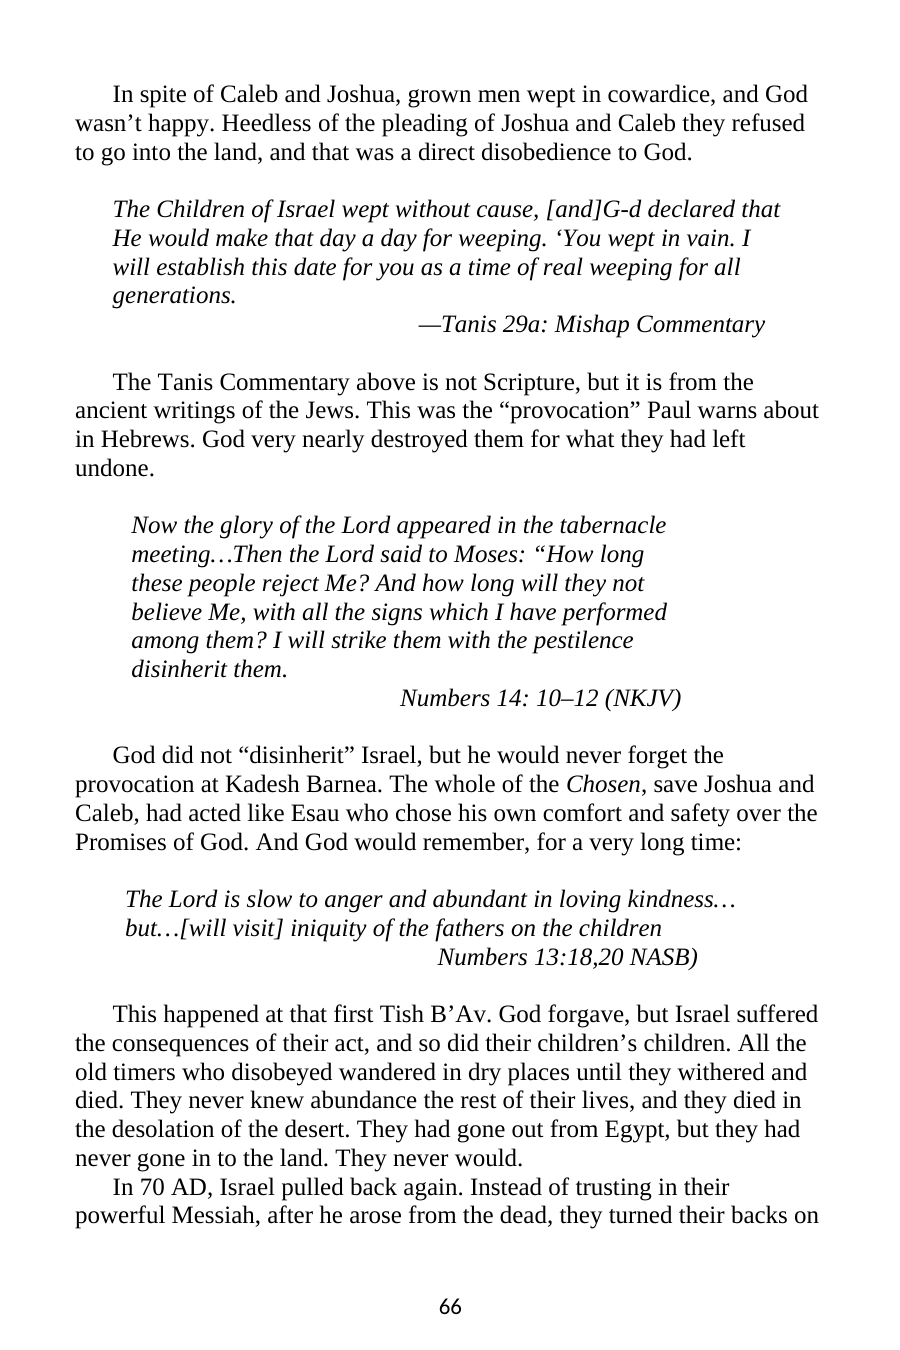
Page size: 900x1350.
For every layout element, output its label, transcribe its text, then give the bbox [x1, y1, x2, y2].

text Now the glory of the Lord appeared in the tabernacle [75, 511, 825, 539]
text He would make that day a day for weeping. ‘You wept in vain. I [112, 223, 825, 252]
text The Lord is slow to anger and abundant in loving kindness… [75, 884, 825, 913]
text Numbers 14: 10–12 (NKJV) [75, 683, 825, 712]
text The Tanis Commentary above is not Scripture, but it is from the ancient writings of the Jews. This was the “provocation” Paul warns about in Hebrews. God very nearly destroyed them for what they had left undone. [75, 367, 825, 482]
text these people reject Me? And how long will they not [75, 568, 825, 597]
text In spite of Caleb and Joshua, grown men wept in cowardice, and God wasn’t happy. Heedless of the pleading of Joshua and Caleb they refused to go into the land, and that was a direct disobedience to God. [75, 79, 825, 166]
text meeting…Then the Lord said to Moses: “How long [75, 539, 825, 568]
text Numbers 13:18,20 NASB) [75, 942, 825, 971]
text will establish this date for you as a time of real weeping for all generations. [112, 252, 825, 309]
text This happened at that first Tish B’Av. God forgave, but Israel suffered the consequences of their act, and so did their children’s children. All the old timers who disobeyed wandered in dry places until they withered and died. They never knew abundance the rest of their lives, and they died in the desolation of the desert. They had gone out from Egypt, but they had never gone in to the land. They never would. [75, 999, 825, 1172]
text among them? I will strike them with the pestilence [75, 626, 825, 654]
text In 70 AD, Israel pulled back again. Instead of trusting in their powerful Messiah, after he arose from the dead, they turned their backs on [75, 1172, 825, 1229]
text but…[will visit] iniquity of the fathers on the children [75, 913, 825, 942]
text God did not “disinherit” Israel, but he would never forget the provocation at Kadesh Barnea. The whole of the Chosen, save Joshua and Caleb, had acted like Esau who chose his own comfort and safety over the Promises of God. And God would remember, for a very long time: [75, 741, 825, 856]
text believe Me, with all the signs which I have performed [75, 597, 825, 626]
text —Tanis 29a: Mishap Commentary [75, 309, 825, 338]
text disinherit them. [75, 654, 825, 683]
text The Children of Israel wept without cause, [and]G-d declared that [112, 194, 825, 223]
